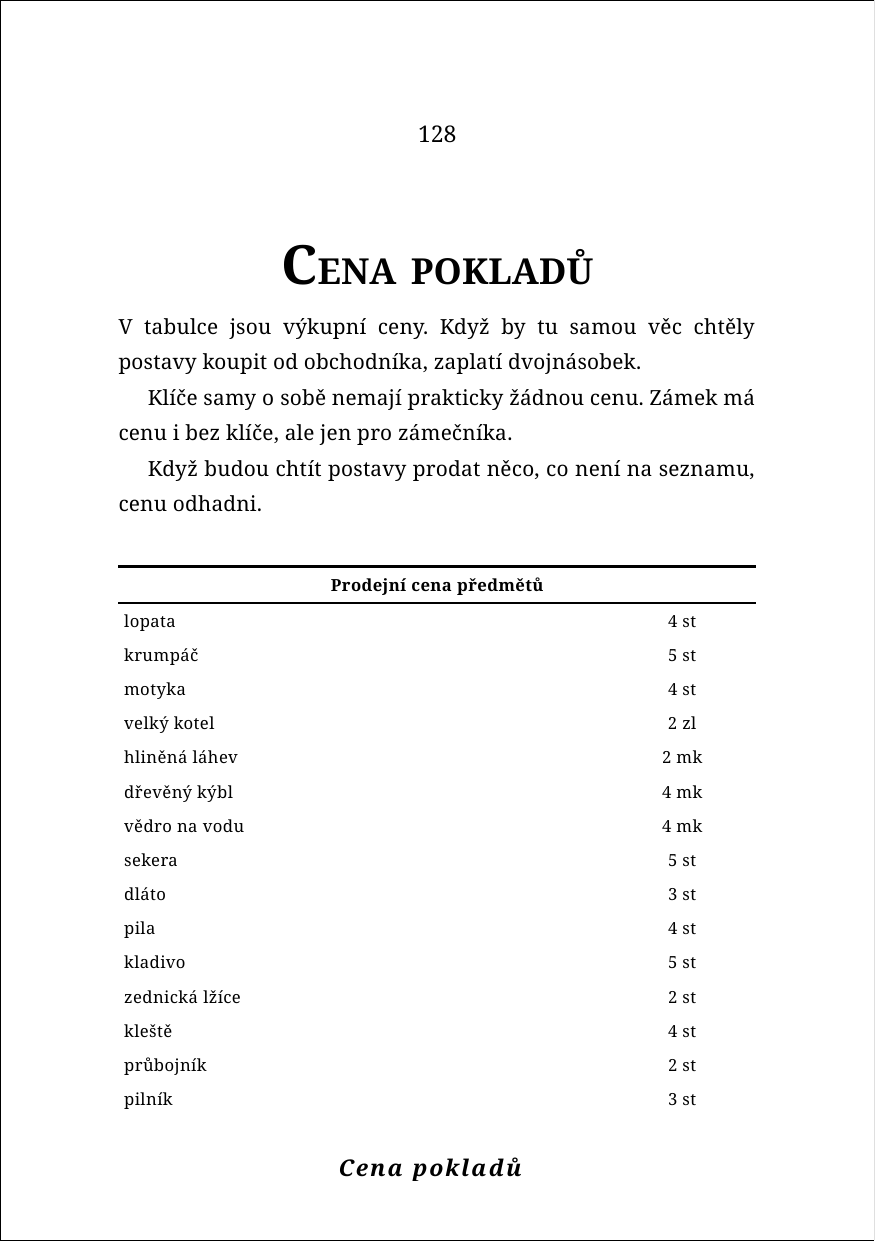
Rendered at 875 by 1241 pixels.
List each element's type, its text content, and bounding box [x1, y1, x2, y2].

text V tabulce jsou výkupní ceny. Když by tu samou věc chtěly postavy koupit od obchodníka, zaplatí dvojnásobek. Klíče samy o⁠ sobě nemají prakticky žádnou cenu. Zámek má cenu i bez klíče, ale jen pro zámečníka. Když budou chtít postavy prodat něco, co není na seznamu, cenu odhadni. [118, 312, 756, 518]
table_cell 4 st [608, 911, 756, 945]
table_cell 4 st [608, 1014, 756, 1048]
table_cell 4 st [608, 672, 756, 706]
table_cell 4 mk [608, 775, 756, 809]
table_cell 2 st [608, 1048, 756, 1082]
table_cell zednická lžíce [118, 980, 608, 1014]
table_cell 5 st [608, 843, 756, 877]
table_cell sekera [118, 843, 608, 877]
table_cell dláto [118, 877, 608, 911]
table_cell 4 st [608, 604, 756, 638]
table_cell vědro na vodu [118, 809, 608, 843]
table_cell motyka [118, 672, 608, 706]
table_cell 2 mk [608, 740, 756, 774]
subtitle Cena pokladů [118, 226, 756, 300]
table_cell kladivo [118, 945, 608, 979]
table_cell průbojník [118, 1048, 608, 1082]
table_cell pila [118, 911, 608, 945]
table_cell hliněná láhev [118, 740, 608, 774]
table_cell krumpáč [118, 638, 608, 672]
table_cell 4 mk [608, 809, 756, 843]
table_cell 5 st [608, 945, 756, 979]
table_header Prodejní cena předmětů [118, 568, 756, 602]
table_cell 3 st [608, 877, 756, 911]
table_cell dřevěný kýbl [118, 775, 608, 809]
table_cell 2 st [608, 980, 756, 1014]
table_cell velký kotel [118, 706, 608, 740]
table_cell 5 st [608, 638, 756, 672]
table_cell pilník [118, 1082, 608, 1116]
table_cell lopata [118, 604, 608, 638]
table_cell 2 zl [608, 706, 756, 740]
table_cell 3 st [608, 1082, 756, 1116]
table_cell kleště [118, 1014, 608, 1048]
